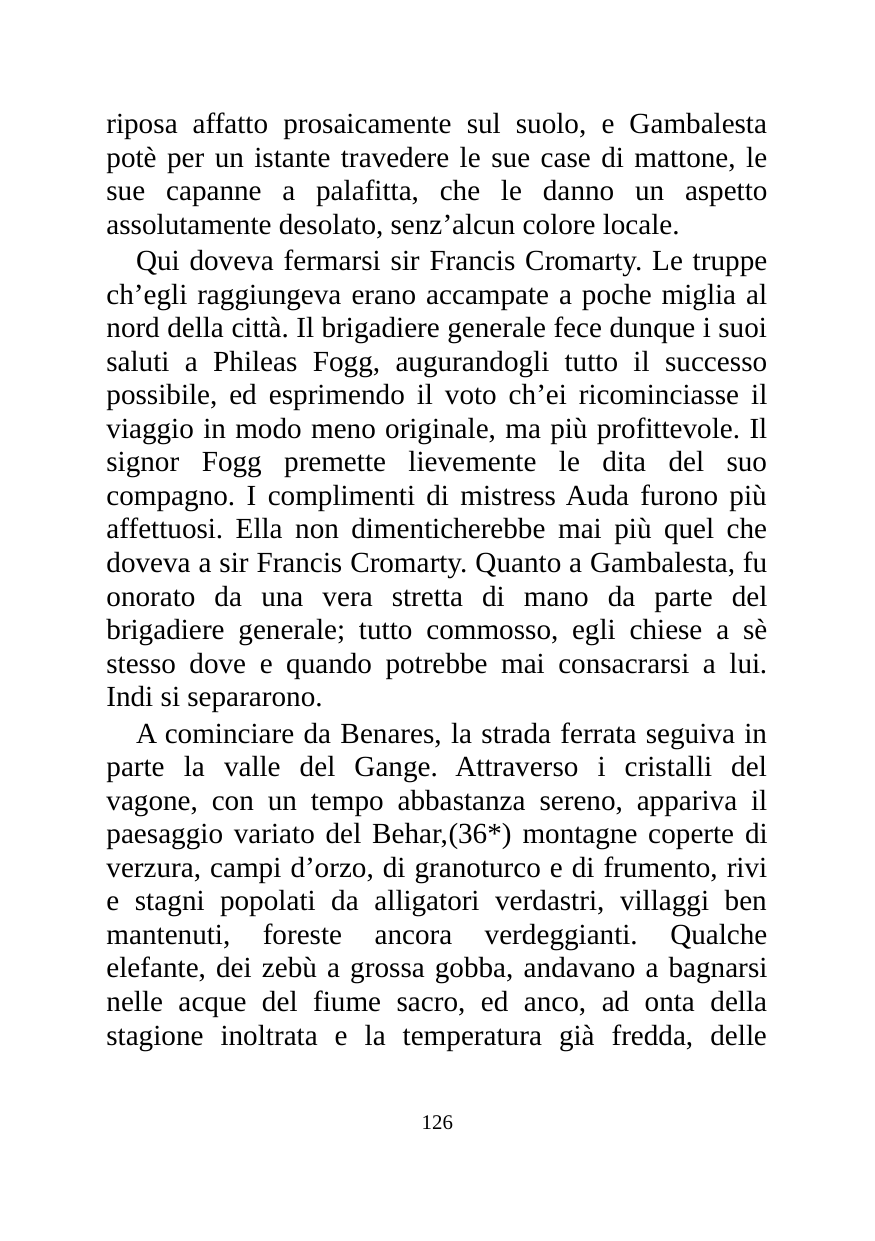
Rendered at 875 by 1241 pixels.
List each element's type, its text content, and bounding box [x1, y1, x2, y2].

text A cominciare da Benares, la strada ferrata seguiva in parte la valle del Gange. Attraverso i cristalli del vagone, con un tempo abbastanza sereno, appariva il paesaggio variato del Behar,(36*) montagne coperte di verzura, campi d’orzo, di granoturco e di frumento, rivi e stagni popolati da alligatori verdastri, villaggi ben mantenuti, foreste ancora verdeggianti. Qualche elefante, dei zebù a grossa gobba, andavano a bagnarsi nelle acque del fiume sacro, ed anco, ad onta della stagione inoltrata e la temperatura già fredda, delle [106, 716, 768, 1051]
text riposa affatto prosaicamente sul suolo, e Gambalesta potè per un istante travedere le sue case di mattone, le sue capanne a palafitta, che le danno un aspetto assolutamente desolato, senz’alcun colore locale. [106, 106, 768, 240]
text Qui doveva fermarsi sir Francis Cromarty. Le truppe ch’egli raggiungeva erano accampate a poche miglia al nord della città. Il brigadiere generale fece dunque i suoi saluti a Phileas Fogg, augurandogli tutto il successo possibile, ed esprimendo il voto ch’ei ricominciasse il viaggio in modo meno originale, ma più profittevole. Il signor Fogg premette lievemente le dita del suo compagno. I complimenti di mistress Auda furono più affettuosi. Ella non dimenticherebbe mai più quel che doveva a sir Francis Cromarty. Quanto a Gambalesta, fu onorato da una vera stretta di mano da parte del brigadiere generale; tutto commosso, egli chiese a sè stesso dove e quando potrebbe mai consacrarsi a lui. Indi si separarono. [106, 243, 768, 713]
